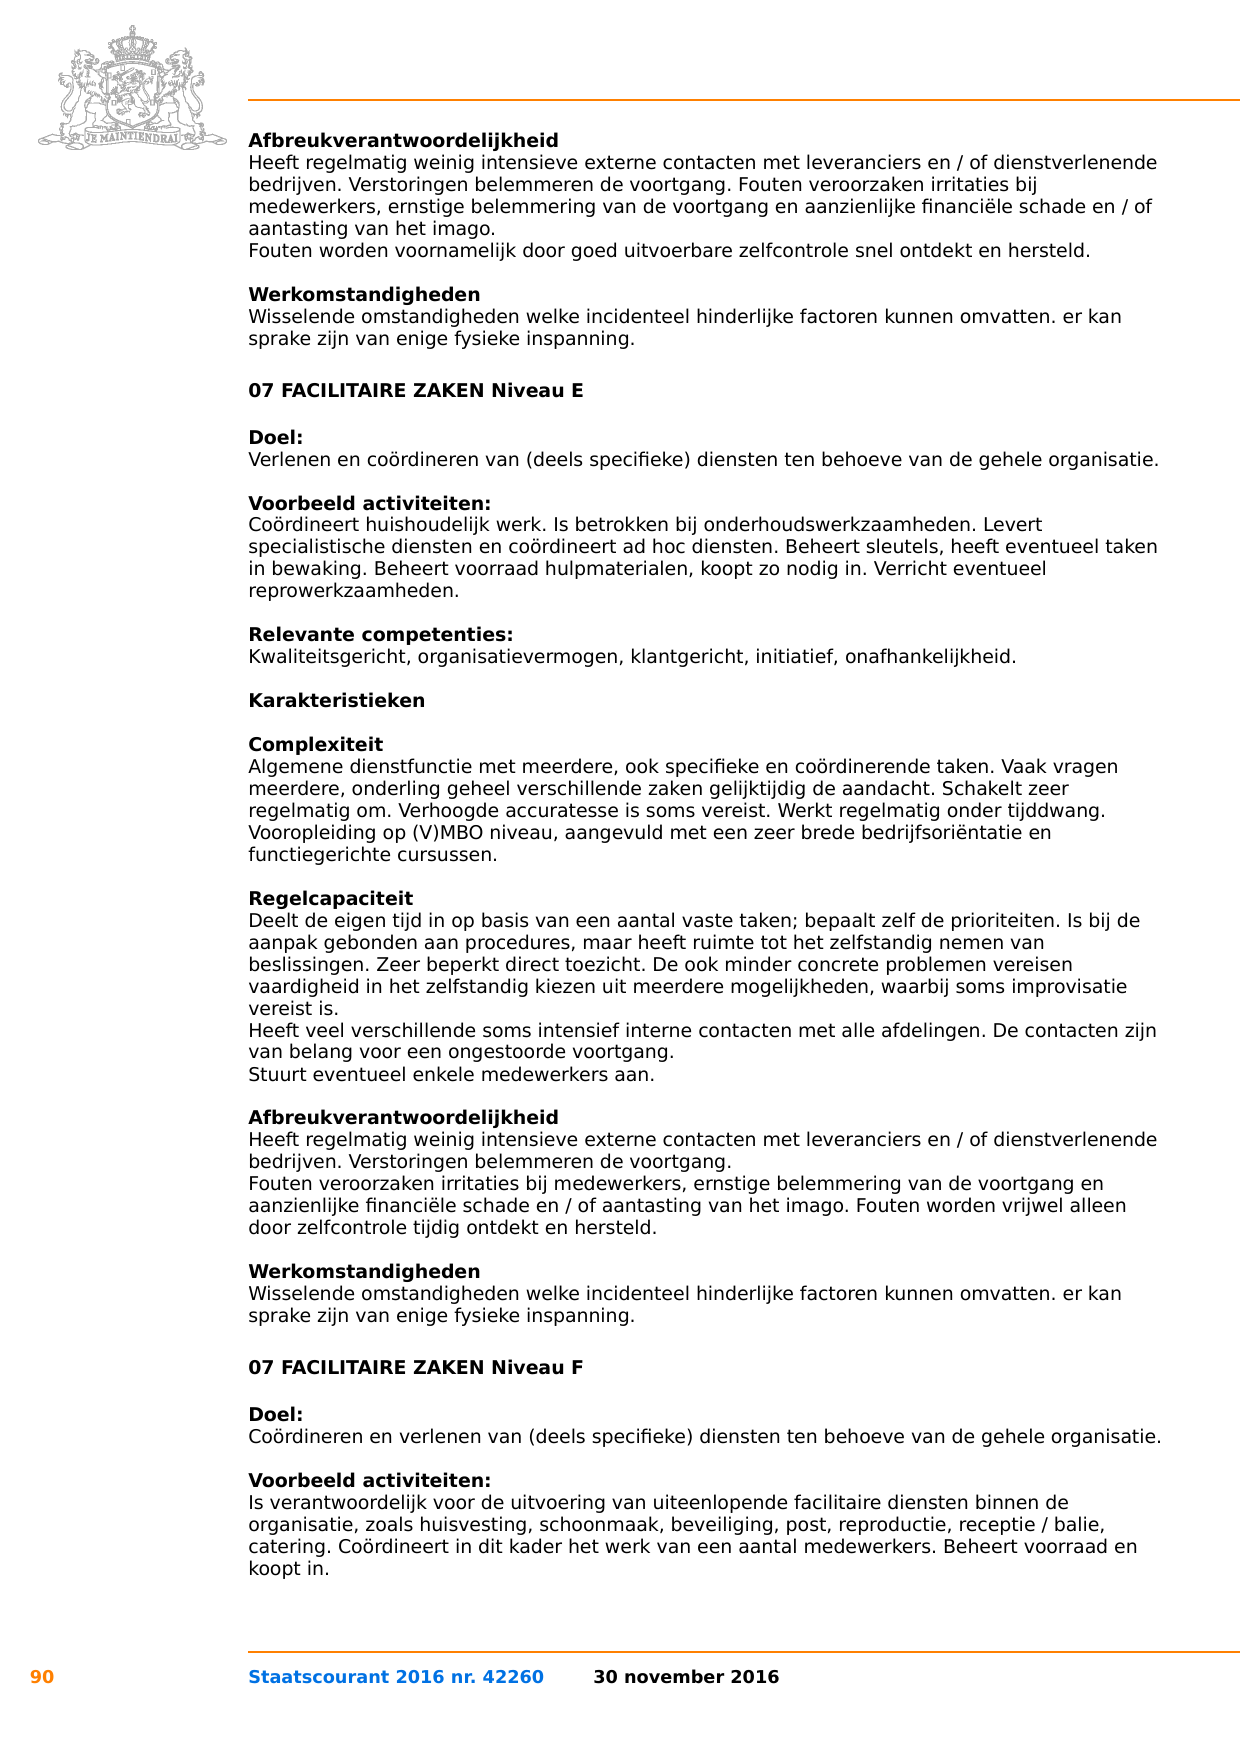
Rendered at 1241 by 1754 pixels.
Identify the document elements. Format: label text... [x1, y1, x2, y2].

text Coördineren en verlenen van (deels specifieke) diensten ten behoeve van de gehele organisatie. [248, 1426, 1163, 1448]
text Wisselende omstandigheden welke incidenteel hinderlijke factoren kunnen omvatten. er kan sprake zijn van enige fysieke inspanning. [248, 1283, 1163, 1327]
text Doel: [248, 427, 1163, 448]
text Deelt de eigen tijd in op basis van een aantal vaste taken; bepaalt zelf de prioriteiten. Is bij de aanpak gebonden aan procedures, maar heeft ruimte tot het zelfstandig nemen van beslissingen. Zeer beperkt direct toezicht. De ook minder concrete problemen vereisen vaardigheid in het zelfstandig kiezen uit meerdere mogelijkheden, waarbij soms improvisatie vereist is. [248, 909, 1163, 1019]
text Heeft veel verschillende soms intensief interne contacten met alle afdelingen. De contacten zijn van belang voor een ongestoorde voortgang. [248, 1019, 1163, 1063]
text Vooropleiding op (V)MBO niveau, aangevuld met een zeer brede bedrijfsoriëntatie en functiegerichte cursussen. [248, 822, 1163, 866]
text Relevante competenties: [248, 624, 1163, 646]
text Algemene dienstfunctie met meerdere, ook specifieke en coördinerende taken. Vaak vragen meerdere, onderling geheel verschillende zaken gelijktijdig de aandacht. Schakelt zeer regelmatig om. Verhoogde accuratesse is soms vereist. Werkt regelmatig onder tijddwang. [248, 756, 1163, 822]
text Heeft regelmatig weinig intensieve externe contacten met leveranciers en / of dienstverlenende bedrijven. Verstoringen belemmeren de voortgang. Fouten veroorzaken irritaties bij medewerkers, ernstige belemmering van de voortgang en aanzienlijke financiële schade en / of aantasting van het imago. [248, 152, 1163, 240]
text Complexiteit [248, 734, 1163, 756]
text Werkomstandigheden [248, 284, 1163, 306]
text Fouten veroorzaken irritaties bij medewerkers, ernstige belemmering van de voortgang en aanzienlijke financiële schade en / of aantasting van het imago. Fouten worden vrijwel alleen door zelfcontrole tijdig ontdekt en hersteld. [248, 1173, 1163, 1239]
text Coördineert huishoudelijk werk. Is betrokken bij onderhoudswerkzaamheden. Levert specialistische diensten en coördineert ad hoc diensten. Beheert sleutels, heeft eventueel taken in bewaking. Beheert voorraad hulpmaterialen, koopt zo nodig in. Verricht eventueel reprowerkzaamheden. [248, 514, 1163, 602]
text Voorbeeld activiteiten: [248, 492, 1163, 514]
subtitle 07 FACILITAIRE ZAKEN Niveau E [248, 379, 1163, 402]
text Fouten worden voornamelijk door goed uitvoerbare zelfcontrole snel ontdekt en hersteld. [248, 240, 1163, 262]
text Doel: [248, 1404, 1163, 1426]
text Is verantwoordelijk voor de uitvoering van uiteenlopende facilitaire diensten binnen de organisatie, zoals huisvesting, schoonmaak, beveiliging, post, reproductie, receptie / balie, catering. Coördineert in dit kader het werk van een aantal medewerkers. Beheert voorraad en koopt in. [248, 1492, 1163, 1580]
text Regelcapaciteit [248, 888, 1163, 909]
text Wisselende omstandigheden welke incidenteel hinderlijke factoren kunnen omvatten. er kan sprake zijn van enige fysieke inspanning. [248, 306, 1163, 349]
text Heeft regelmatig weinig intensieve externe contacten met leveranciers en / of dienstverlenende bedrijven. Verstoringen belemmeren de voortgang. [248, 1129, 1163, 1173]
text Afbreukverantwoordelijkheid [248, 130, 1163, 152]
text Verlenen en coördineren van (deels specifieke) diensten ten behoeve van de gehele organisatie. [248, 448, 1163, 471]
picture [38, 25, 227, 150]
text Afbreukverantwoordelijkheid [248, 1107, 1163, 1129]
text Werkomstandigheden [248, 1261, 1163, 1283]
text Voorbeeld activiteiten: [248, 1470, 1163, 1492]
text Stuurt eventueel enkele medewerkers aan. [248, 1063, 1163, 1085]
text Karakteristieken [248, 690, 1163, 712]
subtitle 07 FACILITAIRE ZAKEN Niveau F [248, 1357, 1163, 1379]
text Kwaliteitsgericht, organisatievermogen, klantgericht, initiatief, onafhankelijkheid. [248, 646, 1163, 668]
